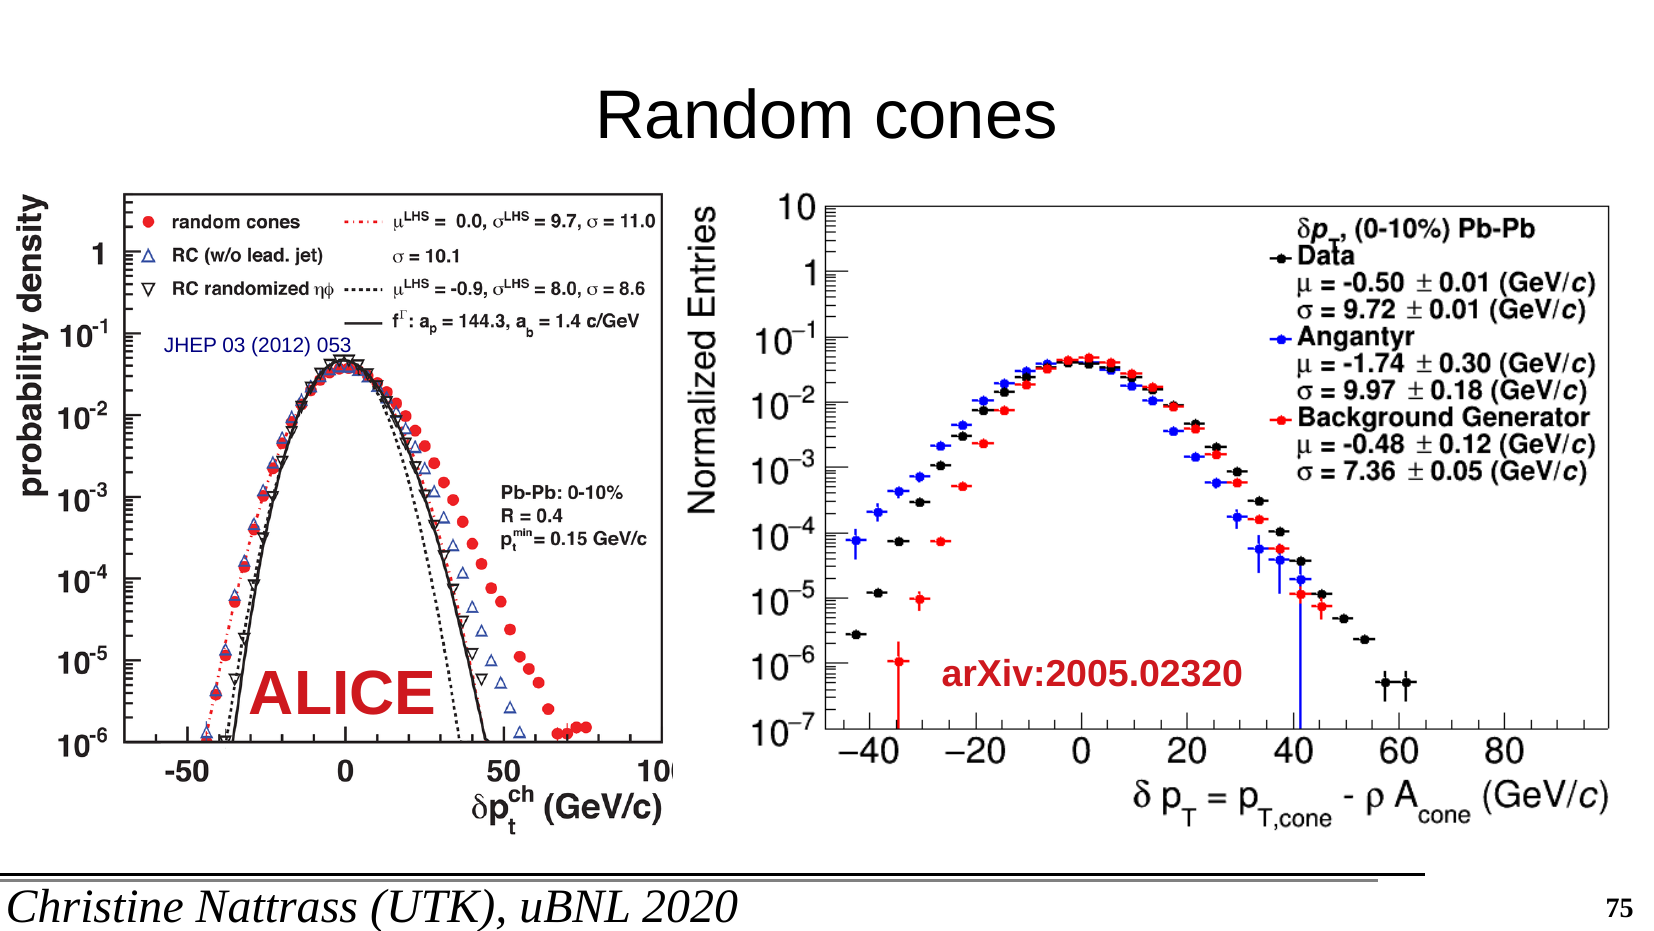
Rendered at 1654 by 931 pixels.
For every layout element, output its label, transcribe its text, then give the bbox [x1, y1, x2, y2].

text_box arXiv:2005.02320 [926, 645, 1317, 730]
text_box JHEP 03 (2012) 053 [149, 326, 367, 365]
text_box ALICE [234, 650, 475, 736]
picture [15, 185, 1651, 841]
title Random cones [82, 37, 1571, 192]
